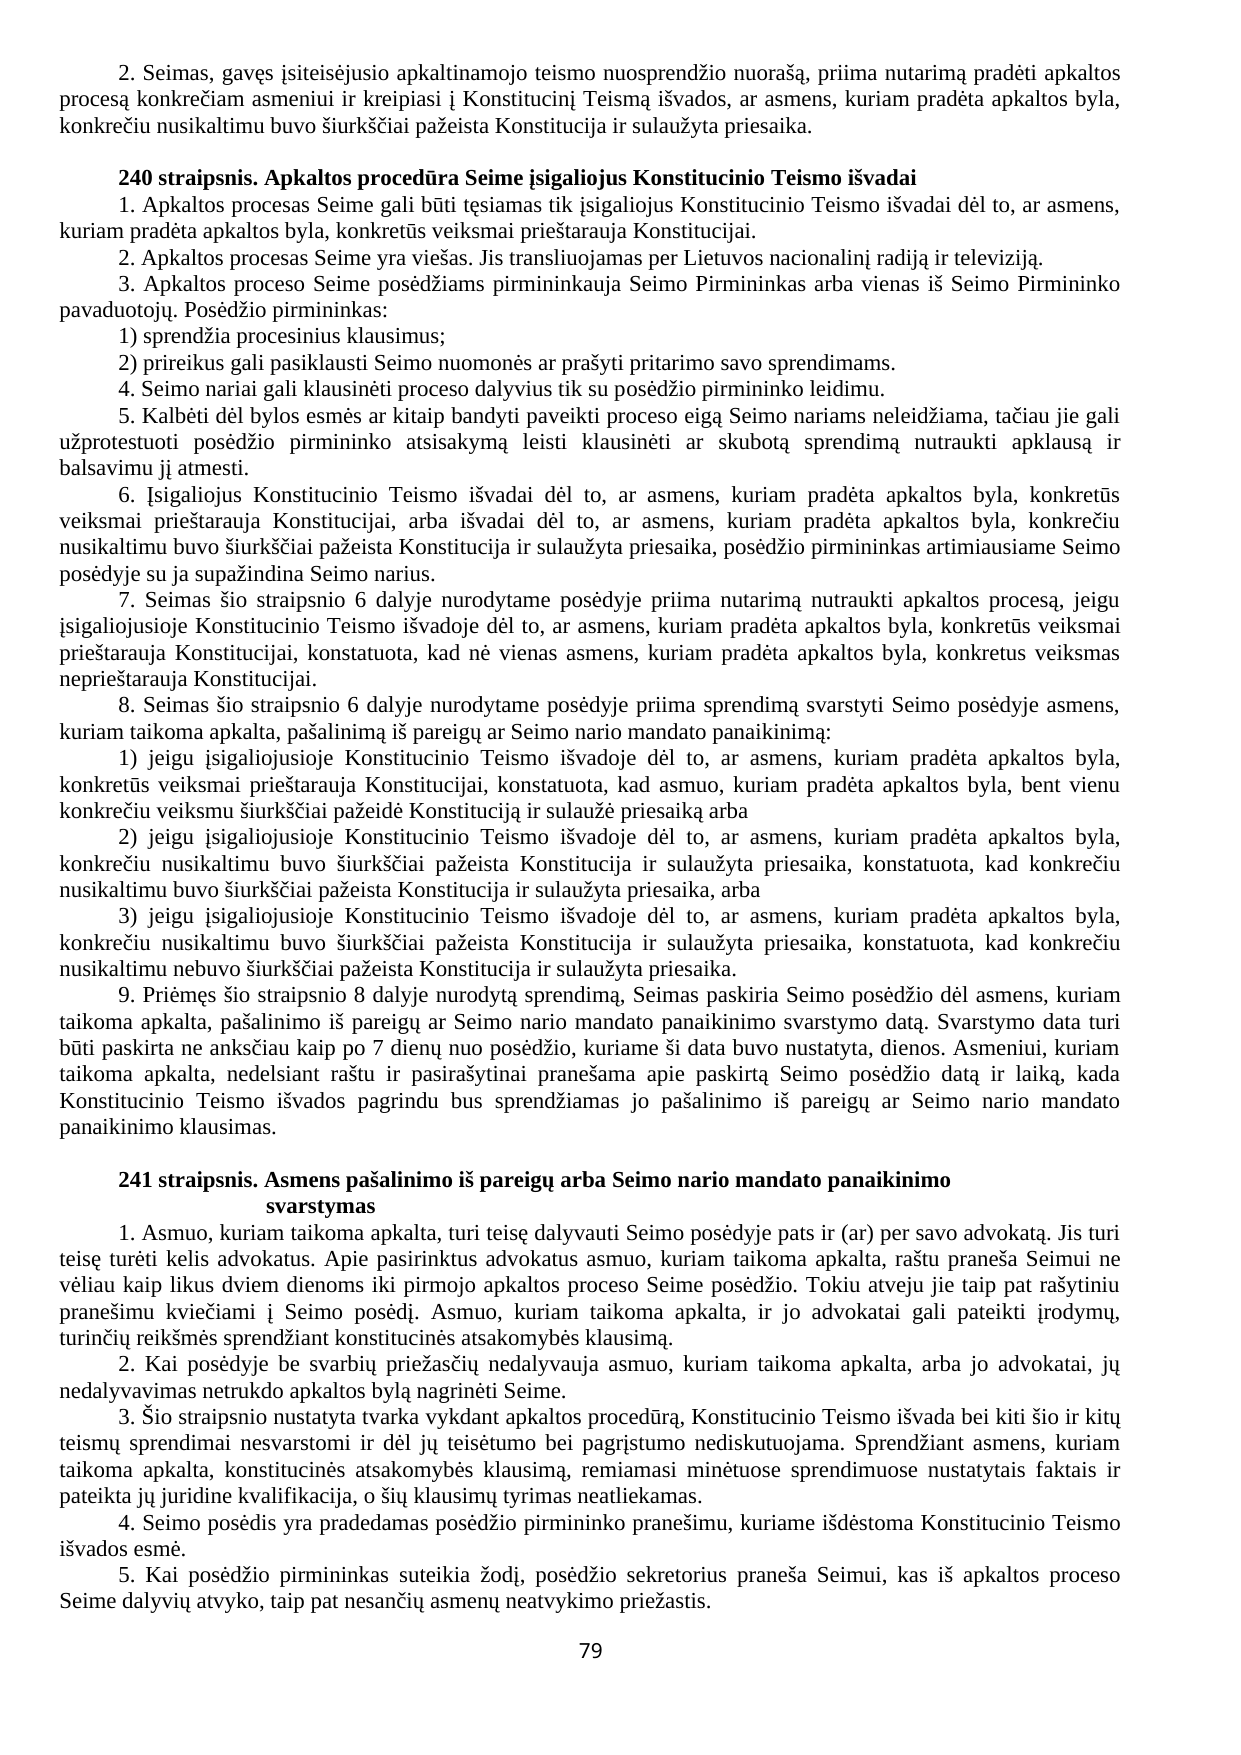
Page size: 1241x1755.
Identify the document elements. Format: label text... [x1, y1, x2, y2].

text 9. Priėmęs šio straipsnio 8 dalyje nurodytą sprendimą, Seimas paskiria Seimo posėdžio dėl asmens, kuriam taikoma apkalta, pašalinimo iš pareigų ar Seimo nario mandato panaikinimo svarstymo datą. Svarstymo data turi būti paskirta ne anksčiau kaip po 7 dienų nuo posėdžio, kuriame ši data buvo nustatyta, dienos. Asmeniui, kuriam taikoma apkalta, nedelsiant raštu ir pasirašytinai pranešama apie paskirtą Seimo posėdžio datą ir laiką, kada Konstitucinio Teismo išvados pagrindu bus sprendžiamas jo pašalinimo iš pareigų ar Seimo nario mandato panaikinimo klausimas. [59, 981, 1122, 1139]
text 1) jeigu įsigaliojusioje Konstitucinio Teismo išvadoje dėl to, ar asmens, kuriam pradėta apkaltos byla, konkretūs veiksmai prieštarauja Konstitucijai, konstatuota, kad asmuo, kuriam pradėta apkaltos byla, bent vienu konkrečiu veiksmu šiurkščiai pažeidė Konstituciją ir sulaužė priesaiką arba [59, 744, 1122, 823]
text 5. Kalbėti dėl bylos esmės ar kitaip bandyti paveikti proceso eigą Seimo nariams neleidžiama, tačiau jie gali užprotestuoti posėdžio pirmininko atsisakymą leisti klausinėti ar skubotą sprendimą nutraukti apklausą ir balsavimu jį atmesti. [59, 402, 1122, 481]
text svarstymas [59, 1192, 1122, 1219]
text 8. Seimas šio straipsnio 6 dalyje nurodytame posėdyje priima sprendimą svarstyti Seimo posėdyje asmens, kuriam taikoma apkalta, pašalinimą iš pareigų ar Seimo nario mandato panaikinimą: [59, 692, 1122, 744]
text 2) jeigu įsigaliojusioje Konstitucinio Teismo išvadoje dėl to, ar asmens, kuriam pradėta apkaltos byla, konkrečiu nusikaltimu buvo šiurkščiai pažeista Konstitucija ir sulaužyta priesaika, konstatuota, kad konkrečiu nusikaltimu buvo šiurkščiai pažeista Konstitucija ir sulaužyta priesaika, arba [59, 823, 1122, 902]
text 2) prireikus gali pasiklausti Seimo nuomonės ar prašyti pritarimo savo sprendimams. [59, 349, 1122, 375]
text 4. Seimo nariai gali klausinėti proceso dalyvius tik su posėdžio pirmininko leidimu. [59, 375, 1122, 402]
text 1) sprendžia procesinius klausimus; [59, 323, 1122, 349]
text 3. Apkaltos proceso Seime posėdžiams pirmininkauja Seimo Pirmininkas arba vienas iš Seimo Pirmininko pavaduotojų. Posėdžio pirmininkas: [59, 270, 1122, 323]
text 240 straipsnis. Apkaltos procedūra Seime įsigaliojus Konstitucinio Teismo išvadai [59, 164, 1122, 191]
text 241 straipsnis. Asmens pašalinimo iš pareigų arba Seimo nario mandato panaikinimo [59, 1166, 1122, 1192]
text 3. Šio straipsnio nustatyta tvarka vykdant apkaltos procedūrą, Konstitucinio Teismo išvada bei kiti šio ir kitų teismų sprendimai nesvarstomi ir dėl jų teisėtumo bei pagrįstumo nediskutuojama. Sprendžiant asmens, kuriam taikoma apkalta, konstitucinės atsakomybės klausimą, remiamasi minėtuose sprendimuose nustatytais faktais ir pateikta jų juridine kvalifikacija, o šių klausimų tyrimas neatliekamas. [59, 1403, 1122, 1508]
text 6. Įsigaliojus Konstitucinio Teismo išvadai dėl to, ar asmens, kuriam pradėta apkaltos byla, konkretūs veiksmai prieštarauja Konstitucijai, arba išvadai dėl to, ar asmens, kuriam pradėta apkaltos byla, konkrečiu nusikaltimu buvo šiurkščiai pažeista Konstitucija ir sulaužyta priesaika, posėdžio pirmininkas artimiausiame Seimo posėdyje su ja supažindina Seimo narius. [59, 481, 1122, 586]
text 5. Kai posėdžio pirmininkas suteikia žodį, posėdžio sekretorius praneša Seimui, kas iš apkaltos proceso Seime dalyvių atvyko, taip pat nesančių asmenų neatvykimo priežastis. [59, 1561, 1122, 1614]
text 1. Apkaltos procesas Seime gali būti tęsiamas tik įsigaliojus Konstitucinio Teismo išvadai dėl to, ar asmens, kuriam pradėta apkaltos byla, konkretūs veiksmai prieštarauja Konstitucijai. [59, 191, 1122, 243]
text 3) jeigu įsigaliojusioje Konstitucinio Teismo išvadoje dėl to, ar asmens, kuriam pradėta apkaltos byla, konkrečiu nusikaltimu buvo šiurkščiai pažeista Konstitucija ir sulaužyta priesaika, konstatuota, kad konkrečiu nusikaltimu nebuvo šiurkščiai pažeista Konstitucija ir sulaužyta priesaika. [59, 902, 1122, 981]
text 1. Asmuo, kuriam taikoma apkalta, turi teisę dalyvauti Seimo posėdyje pats ir (ar) per savo advokatą. Jis turi teisę turėti kelis advokatus. Apie pasirinktus advokatus asmuo, kuriam taikoma apkalta, raštu praneša Seimui ne vėliau kaip likus dviem dienoms iki pirmojo apkaltos proceso Seime posėdžio. Tokiu atveju jie taip pat rašytiniu pranešimu kviečiami į Seimo posėdį. Asmuo, kuriam taikoma apkalta, ir jo advokatai gali pateikti įrodymų, turinčių reikšmės sprendžiant konstitucinės atsakomybės klausimą. [59, 1219, 1122, 1350]
text 4. Seimo posėdis yra pradedamas posėdžio pirmininko pranešimu, kuriame išdėstoma Konstitucinio Teismo išvados esmė. [59, 1508, 1122, 1561]
text 2. Kai posėdyje be svarbių priežasčių nedalyvauja asmuo, kuriam taikoma apkalta, arba jo advokatai, jų nedalyvavimas netrukdo apkaltos bylą nagrinėti Seime. [59, 1350, 1122, 1403]
text 2. Apkaltos procesas Seime yra viešas. Jis transliuojamas per Lietuvos nacionalinį radiją ir televiziją. [59, 243, 1122, 270]
text 2. Seimas, gavęs įsiteisėjusio apkaltinamojo teismo nuosprendžio nuorašą, priima nutarimą pradėti apkaltos procesą konkrečiam asmeniui ir kreipiasi į Konstitucinį Teismą išvados, ar asmens, kuriam pradėta apkaltos byla, konkrečiu nusikaltimu buvo šiurkščiai pažeista Konstitucija ir sulaužyta priesaika. [59, 59, 1122, 138]
text 7. Seimas šio straipsnio 6 dalyje nurodytame posėdyje priima nutarimą nutraukti apkaltos procesą, jeigu įsigaliojusioje Konstitucinio Teismo išvadoje dėl to, ar asmens, kuriam pradėta apkaltos byla, konkretūs veiksmai prieštarauja Konstitucijai, konstatuota, kad nė vienas asmens, kuriam pradėta apkaltos byla, konkretus veiksmas neprieštarauja Konstitucijai. [59, 586, 1122, 692]
